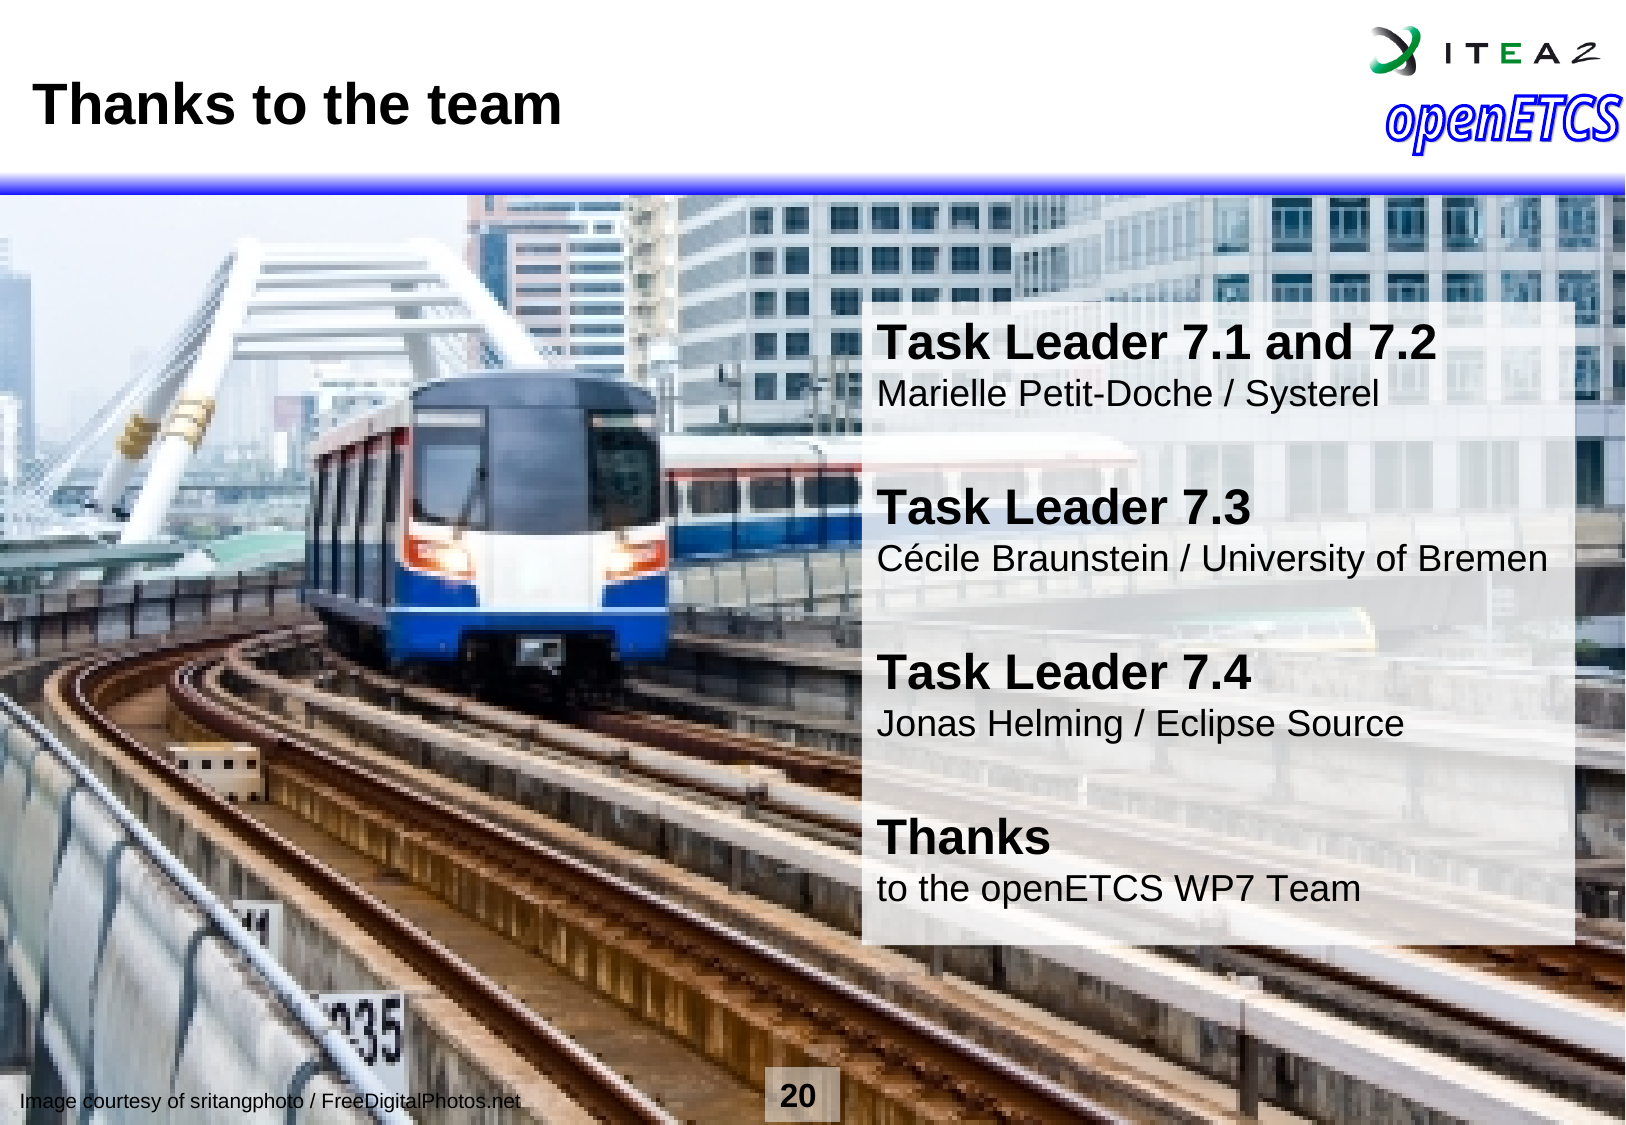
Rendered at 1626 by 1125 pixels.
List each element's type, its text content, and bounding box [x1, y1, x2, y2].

text_box Task Leader 7.1 and 7.2 Marielle Petit-Doche / Systerel Task Leader 7.3 Cécile Braunstein / University of Bremen Task Leader 7.4 Jonas Helming / Eclipse Source Thanks to the openETCS WP7 Team [861, 301, 1576, 946]
picture [1348, 26, 1626, 76]
text_box [765, 1067, 841, 1122]
picture [0, 195, 1626, 1125]
text_box Image courtesy of sritangphoto / FreeDigitalPhotos.net [4, 1080, 661, 1120]
title Thanks to the team [32, 66, 1356, 173]
